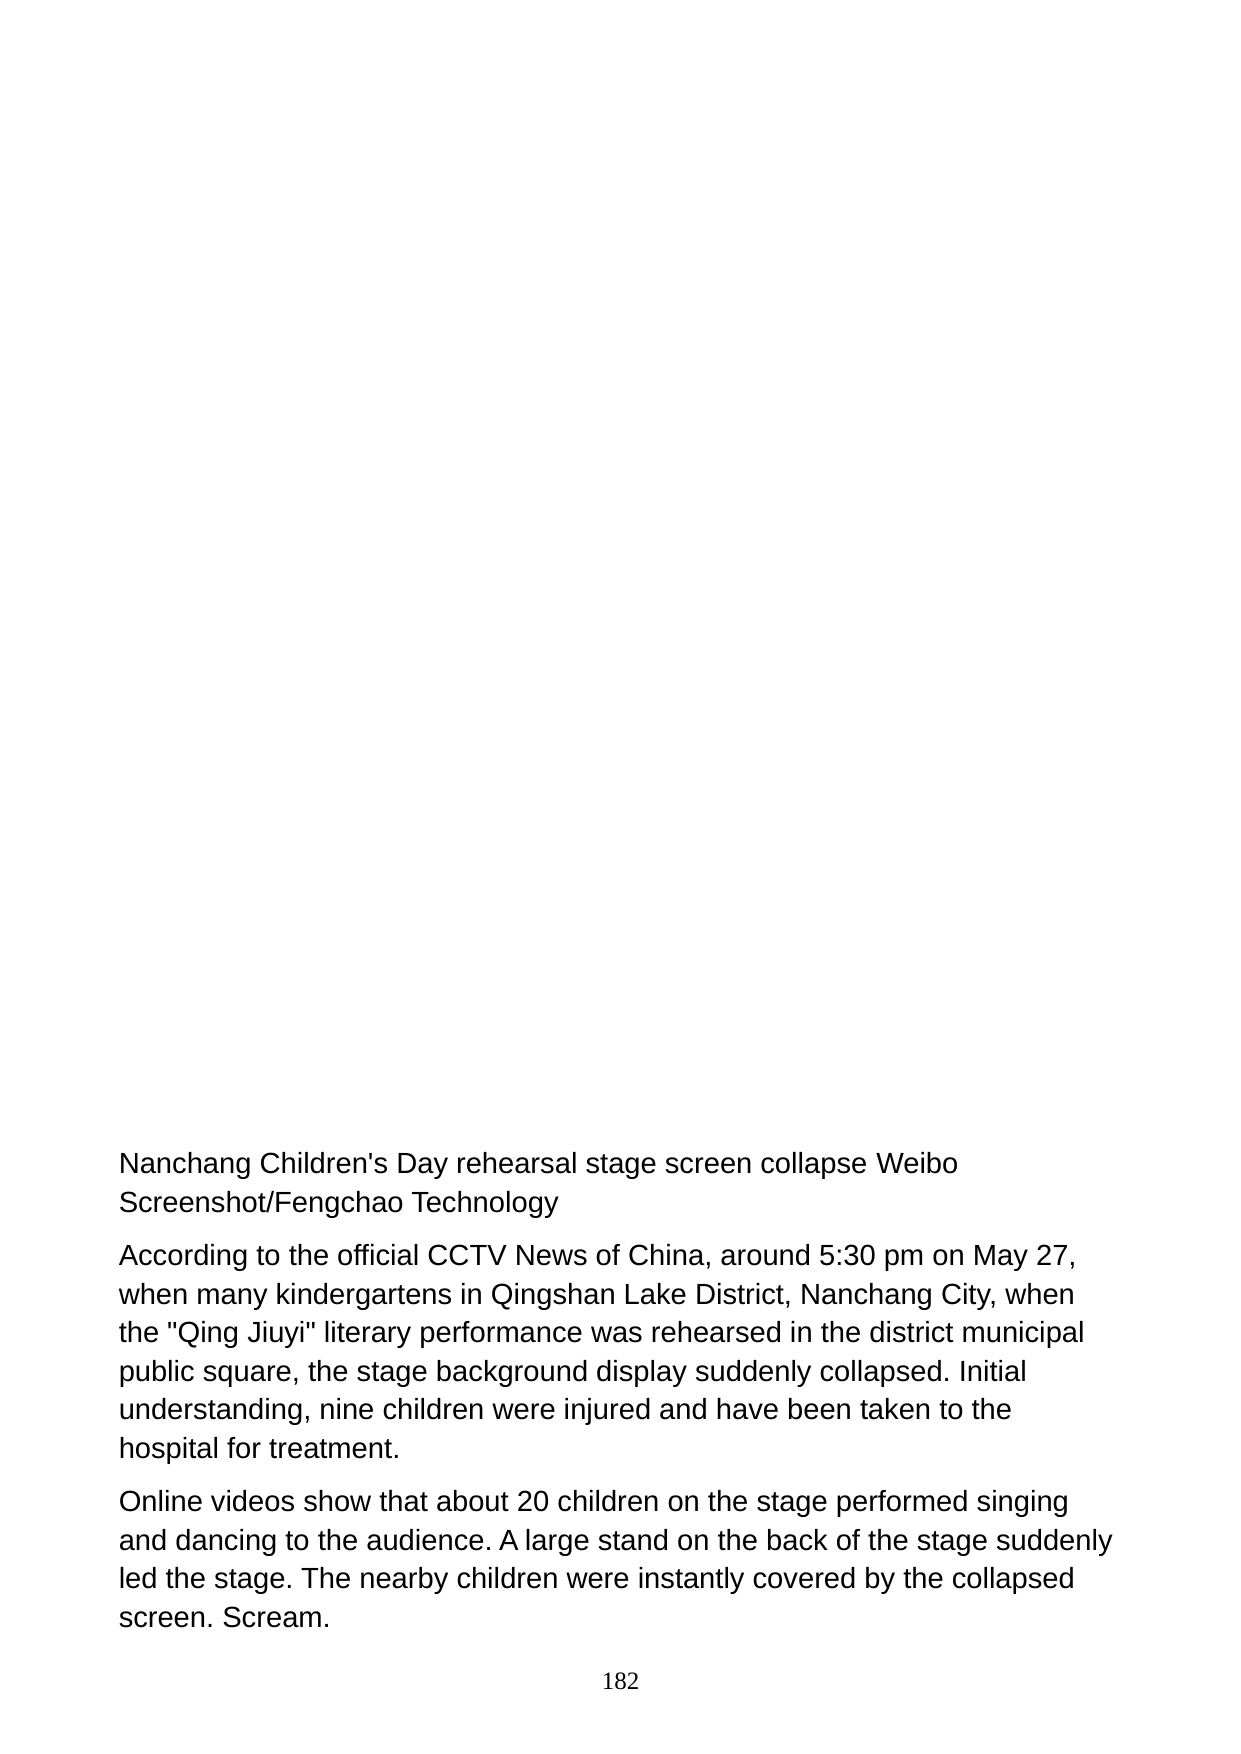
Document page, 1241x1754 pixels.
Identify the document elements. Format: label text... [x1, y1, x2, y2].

text Nanchang Children's Day rehearsal stage screen collapse Weibo Screenshot/Fengchao Technology [118, 118, 1122, 1218]
text Online videos show that about 20 children on the stage performed singing and dancing to the audience. A large stand on the back of the stage suddenly led the stage. The nearby children were instantly covered by the collapsed screen. Scream. [118, 1484, 1122, 1633]
text According to the official CCTV News of China, around 5:30 pm on May 27, when many kindergartens in Qingshan Lake District, Nanchang City, when the "Qing Jiuyi" literary performance was rehearsed in the district municipal public square, the stage background display suddenly collapsed. Initial understanding, nine children were injured and have been taken to the hospital for treatment. [118, 1238, 1122, 1464]
